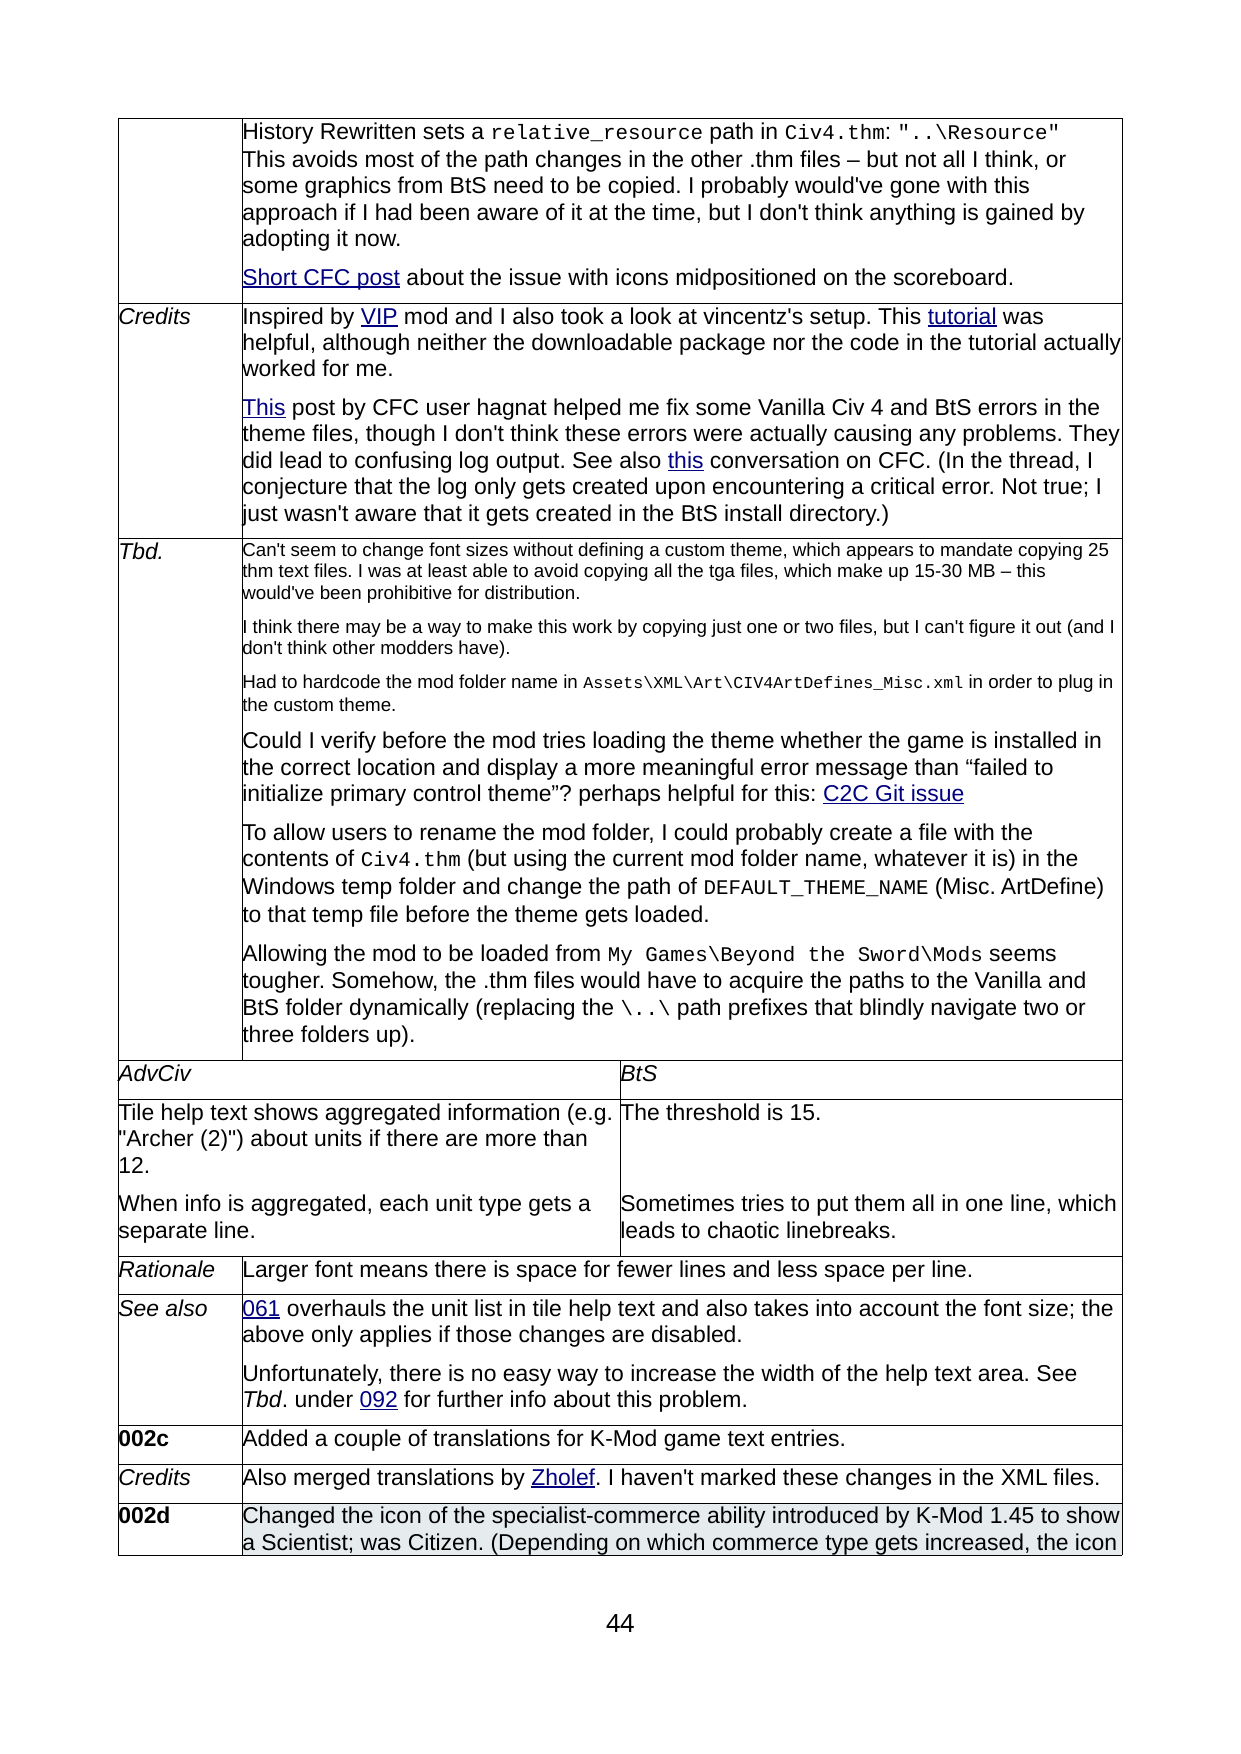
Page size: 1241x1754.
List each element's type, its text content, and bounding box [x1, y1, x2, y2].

table_cell Also merged translations by Zholef. I haven't marked these changes in the XML files. [243, 1465, 1122, 1502]
table_cell Credits [119, 1465, 242, 1502]
table_cell Larger font means there is space for fewer lines and less space per line. [243, 1257, 1122, 1294]
table_cell Added a couple of translations for K-Mod game text entries. [243, 1426, 1122, 1463]
table_cell Can't seem to change font sizes without defining a custom theme, which appears to mandate copying 25 thm text files. I was at least able to avoid copying all the tga files, which make up 15-30 MB – this would've been prohibitive for distribution. I think there may be a way to make this work by copying just one or two files, but I can't figure it out (and I don't think other modders have). Had to hardcode the mod folder name in Assets\XML\Art\CIV4ArtDefines_Misc.xml in order to plug in the custom theme. Could I verify before the mod tries loading the theme whether the game is installed in the correct location and display a more meaningful error message than “failed to initialize primary control theme”? perhaps helpful for this: C2C Git issue To allow users to rename the mod folder, I could probably create a file with the contents of Civ4.thm (but using the current mod folder name, whatever it is) in the Windows temp folder and change the path of DEFAULT_THEME_NAME (Misc. ArtDefine) to that temp file before the theme gets loaded. Allowing the mod to be loaded from My Games\Beyond the Sword\Mods seems tougher. Somehow, the .thm files would have to acquire the paths to the Vanilla and BtS folder dynamically (replacing the \..\ path prefixes that blindly navigate two or three folders up). [243, 539, 1122, 1060]
table_cell AdvCiv [119, 1061, 620, 1099]
table_cell BtS [621, 1061, 1122, 1099]
table_cell The threshold is 15. Sometimes tries to put them all in one line, which leads to chaotic linebreaks. [621, 1100, 1122, 1256]
table_cell 061 overhauls the unit list in tile help text and also takes into account the font size; the above only applies if those changes are disabled. Unfortunately, there is no easy way to increase the width of the help text area. See Tbd. under 092 for further info about this problem. [243, 1295, 1122, 1425]
table_cell Credits [119, 304, 242, 538]
table_cell See also [119, 1295, 242, 1425]
table_cell 002d [119, 1504, 242, 1555]
table_cell Tile help text shows aggregated information (e.g. "Archer (2)") about units if there are more than 12. When info is aggregated, each unit type gets a separate line. [119, 1100, 620, 1256]
table_cell Tbd. [119, 539, 242, 1060]
table_cell [119, 119, 242, 302]
table_cell Rationale [119, 1257, 242, 1294]
table_cell Changed the icon of the specialist-commerce ability introduced by K-Mod 1.45 to show a Scientist; was Citizen. (Depending on which commerce type gets increased, the icon [243, 1504, 1122, 1555]
table_cell 002c [119, 1426, 242, 1463]
table_cell History Rewritten sets a relative_resource path in Civ4.thm: "..\Resource" This avoids most of the path changes in the other .thm files – but not all I think, or some graphics from BtS need to be copied. I probably would've gone with this approach if I had been aware of it at the time, but I don't think anything is gained by adopting it now. Short CFC post about the issue with icons midpositioned on the scoreboard. [243, 119, 1122, 302]
table_cell Inspired by VIP mod and I also took a look at vincentz's setup. This tutorial was helpful, although neither the downloadable package nor the code in the tutorial actually worked for me. This post by CFC user hagnat helped me fix some Vanilla Civ 4 and BtS errors in the theme files, though I don't think these errors were actually causing any problems. They did lead to confusing log output. See also this conversation on CFC. (In the thread, I conjecture that the log only gets created upon encountering a critical error. Not true; I just wasn't aware that it gets created in the BtS install directory.) [243, 304, 1122, 538]
